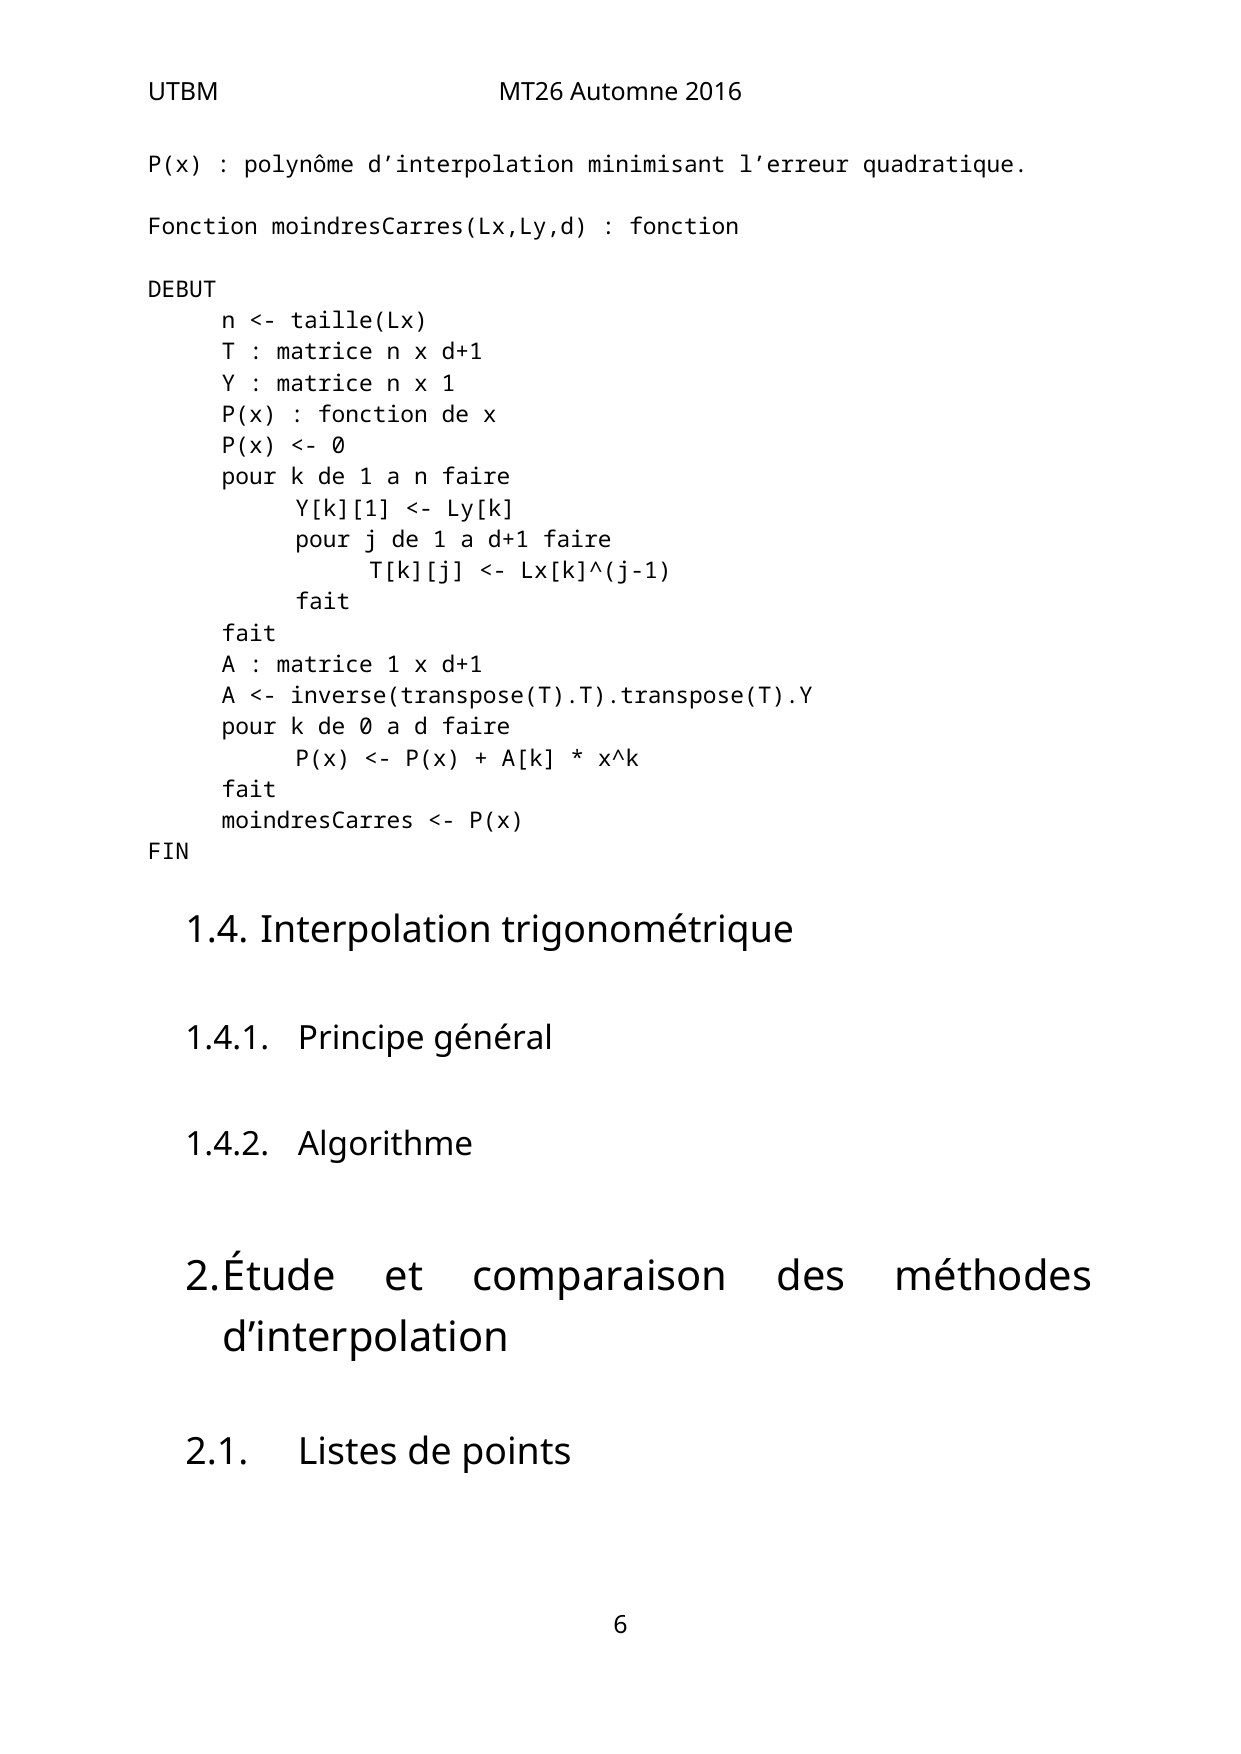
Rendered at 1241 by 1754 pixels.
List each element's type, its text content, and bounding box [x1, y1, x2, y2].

text fait [148, 616, 1092, 648]
list Principe général [185, 1014, 1092, 1059]
text DEBUT [148, 273, 1092, 304]
text pour j de 1 a d+1 faire [148, 523, 1092, 554]
text T[k][j] <- Lx[k]^(j-1) [148, 554, 1092, 585]
text FIN [148, 835, 1092, 866]
text A : matrice 1 x d+1 [148, 648, 1092, 679]
text fait [148, 773, 1092, 804]
text A <- inverse(transpose(T).T).transpose(T).Y [148, 679, 1092, 710]
text T : matrice n x d+1 [148, 335, 1092, 366]
text fait [148, 585, 1092, 616]
list Interpolation trigonométrique [185, 902, 1092, 953]
text P(x) : fonction de x [148, 398, 1092, 429]
text P(x) <- P(x) + A[k] * x^k [148, 741, 1092, 773]
list Algorithme [185, 1119, 1092, 1165]
list Listes de points [185, 1424, 1092, 1476]
text Y[k][1] <- Ly[k] [148, 491, 1092, 523]
text n <- taille(Lx) [148, 304, 1092, 335]
text P(x) : polynôme d’interpolation minimisant l’erreur quadratique. [148, 148, 1092, 179]
list Étude et comparaison des méthodes d’interpolation [185, 1246, 1092, 1363]
text Y : matrice n x 1 [148, 366, 1092, 398]
text P(x) <- 0 [148, 429, 1092, 460]
text pour k de 1 a n faire [148, 460, 1092, 491]
text Fonction moindresCarres(Lx,Ly,d) : fonction [148, 210, 1092, 241]
text moindresCarres <- P(x) [148, 804, 1092, 835]
text pour k de 0 a d faire [148, 710, 1092, 741]
